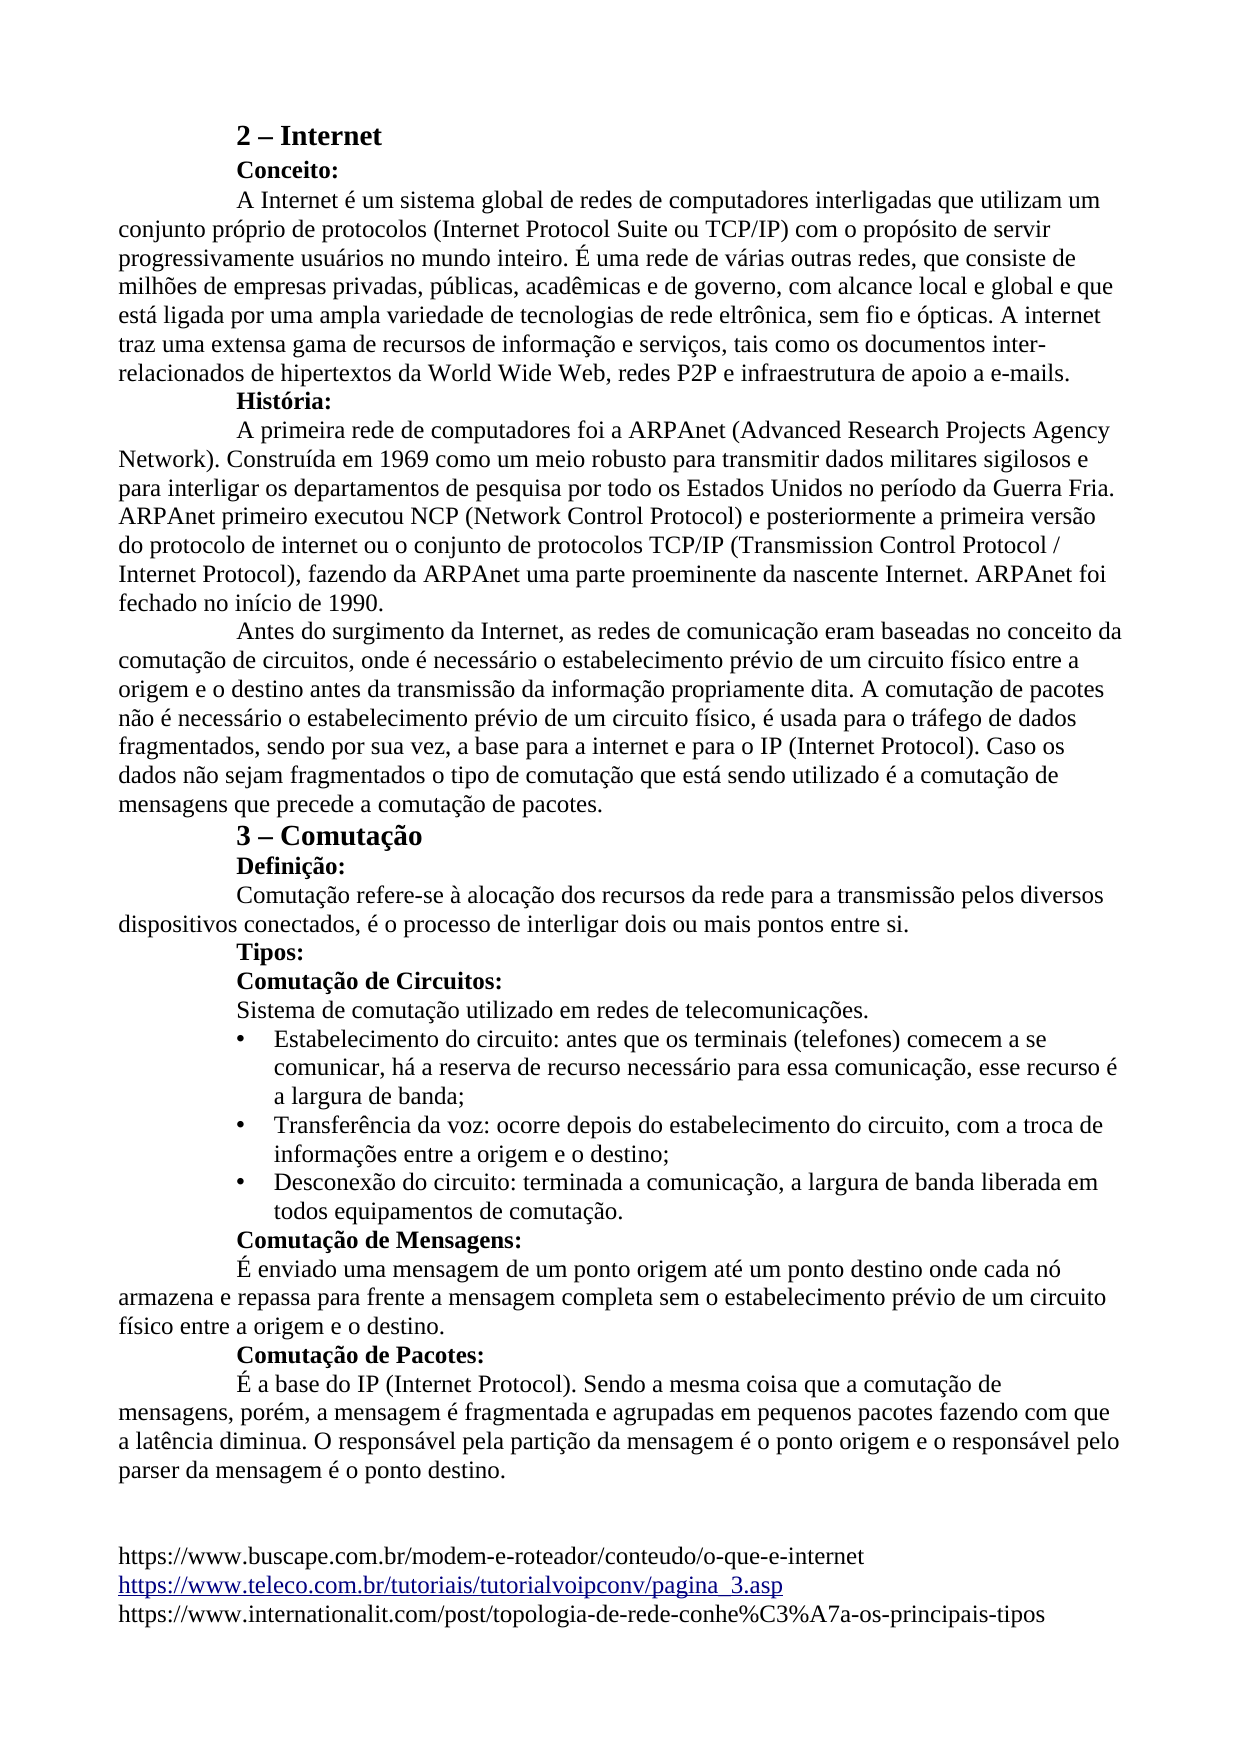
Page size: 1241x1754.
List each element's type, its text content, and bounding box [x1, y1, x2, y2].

text https://www.internationalit.com/post/topologia-de-rede-conhe%C3%A7a-os-principais-tipos [118, 1599, 1122, 1627]
text Comutação refere-se à alocação dos recursos da rede para a transmissão pelos diversos dispositivos conectados, é o processo de interligar dois ou mais pontos entre si. [118, 880, 1122, 937]
text Antes do surgimento da Internet, as redes de comunicação eram baseadas no conceito da comutação de circuitos, onde é necessário o estabelecimento prévio de um circuito físico entre a origem e o destino antes da transmissão da informação propriamente dita. A comutação de pacotes não é necessário o estabelecimento prévio de um circuito físico, é usada para o tráfego de dados fragmentados, sendo por sua vez, a base para a internet e para o IP (Internet Protocol). Caso os dados não sejam fragmentados o tipo de comutação que está sendo utilizado é a comutação de mensagens que precede a comutação de pacotes. [118, 616, 1122, 818]
list Desconexão do circuito: terminada a comunicação, a largura de banda liberada em todos equipamentos de comutação. [236, 1167, 1122, 1225]
text A Internet é um sistema global de redes de computadores interligadas que utilizam um conjunto próprio de protocolos (Internet Protocol Suite ou TCP/IP) com o propósito de servir progressivamente usuários no mundo inteiro. É uma rede de várias outras redes, que consiste de milhões de empresas privadas, públicas, acadêmicas e de governo, com alcance local e global e que está ligada por uma ampla variedade de tecnologias de rede eltrônica, sem fio e ópticas. A internet traz uma extensa gama de recursos de informação e serviços, tais como os documentos inter-relacionados de hipertextos da World Wide Web, redes P2P e infraestrutura de apoio a e-mails. [118, 185, 1122, 386]
text É enviado uma mensagem de um ponto origem até um ponto destino onde cada nó armazena e repassa para frente a mensagem completa sem o estabelecimento prévio de um circuito físico entre a origem e o destino. [118, 1254, 1122, 1340]
text História: [118, 386, 1122, 415]
text Tipos: [118, 937, 1122, 966]
list Transferência da voz: ocorre depois do estabelecimento do circuito, com a troca de informações entre a origem e o destino; [236, 1110, 1122, 1167]
text Conceito: [118, 152, 1122, 185]
text 2 – Internet [118, 118, 1122, 152]
text É a base do IP (Internet Protocol). Sendo a mesma coisa que a comutação de mensagens, porém, a mensagem é fragmentada e agrupadas em pequenos pacotes fazendo com que a latência diminua. O responsável pela partição da mensagem é o ponto origem e o responsável pelo parser da mensagem é o ponto destino. [118, 1369, 1122, 1484]
text https://www.teleco.com.br/tutoriais/tutorialvoipconv/pagina_3.asp [118, 1570, 1122, 1599]
text Comutação de Circuitos: [118, 966, 1122, 995]
text A primeira rede de computadores foi a ARPAnet (Advanced Research Projects Agency Network). Construída em 1969 como um meio robusto para transmitir dados militares sigilosos e para interligar os departamentos de pesquisa por todo os Estados Unidos no período da Guerra Fria. [118, 415, 1122, 501]
text https://www.buscape.com.br/modem-e-roteador/conteudo/o-que-e-internet [118, 1541, 1122, 1570]
text ARPAnet primeiro executou NCP (Network Control Protocol) e posteriormente a primeira versão do protocolo de internet ou o conjunto de protocolos TCP/IP (Transmission Control Protocol / Internet Protocol), fazendo da ARPAnet uma parte proeminente da nascente Internet. ARPAnet foi fechado no início de 1990. [118, 501, 1122, 616]
list Estabelecimento do circuito: antes que os terminais (telefones) comecem a se comunicar, há a reserva de recurso necessário para essa comunicação, esse recurso é a largura de banda; [236, 1024, 1122, 1110]
text Comutação de Pacotes: [118, 1340, 1122, 1369]
text 3 – Comutação [118, 818, 1122, 851]
text Sistema de comutação utilizado em redes de telecomunicações. [118, 995, 1122, 1024]
text Comutação de Mensagens: [118, 1225, 1122, 1254]
text Definição: [118, 851, 1122, 880]
